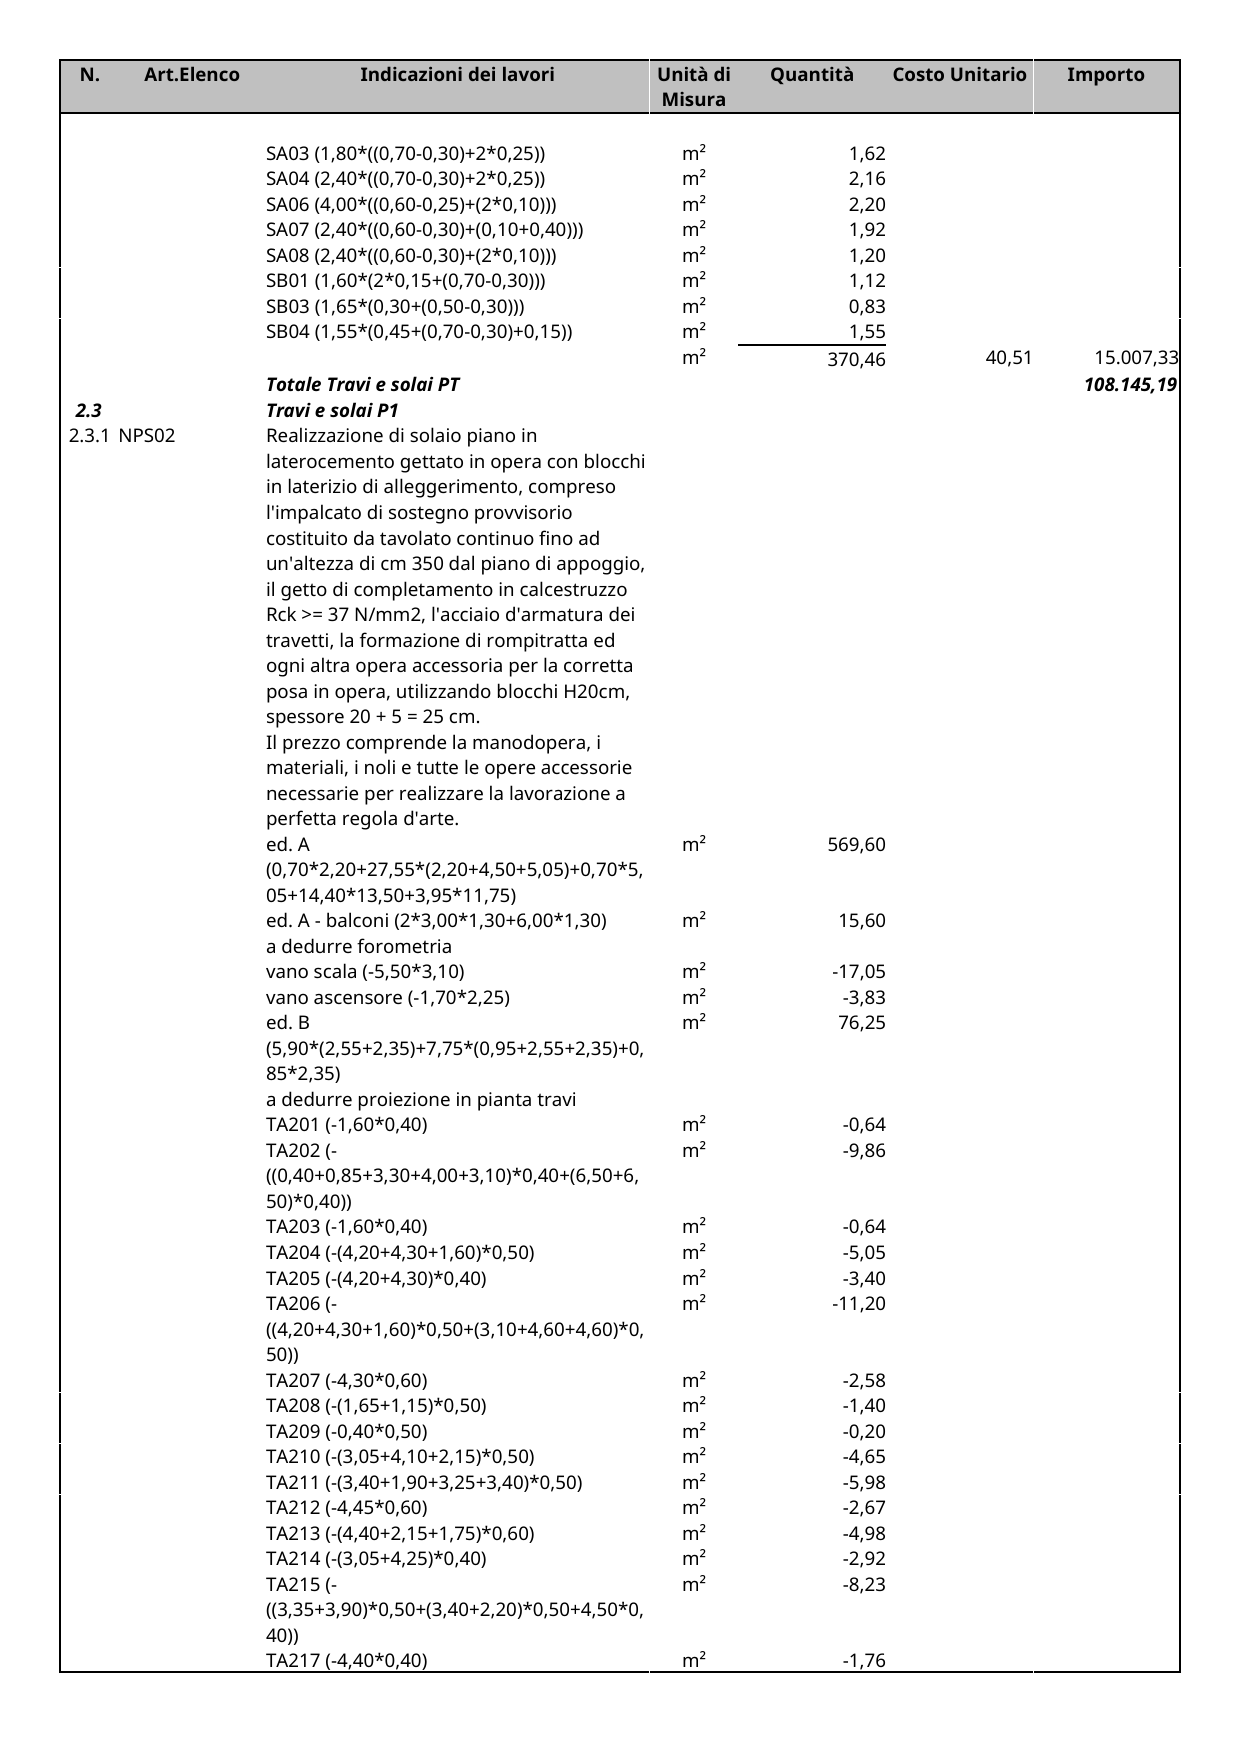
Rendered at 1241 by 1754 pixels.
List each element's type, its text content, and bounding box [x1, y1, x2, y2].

table_cell 108.145,19 [1034, 372, 1179, 397]
table_cell [886, 908, 1033, 933]
table_cell m² [650, 1648, 738, 1671]
table_cell [886, 1648, 1033, 1671]
table_cell [1034, 1648, 1179, 1671]
table_cell m² [650, 1367, 738, 1392]
table_cell [118, 1010, 266, 1086]
table_cell m² [650, 1418, 738, 1443]
table_cell [886, 959, 1033, 984]
table_cell -5,05 [738, 1239, 886, 1265]
table_cell 1,55 [738, 319, 886, 344]
table_cell [886, 1239, 1033, 1265]
table_cell [118, 984, 266, 1010]
table_cell m² [650, 165, 738, 191]
table_cell [1034, 1112, 1179, 1137]
table_cell m² [650, 1546, 738, 1571]
table_cell [118, 1112, 266, 1137]
table_cell [1034, 831, 1179, 908]
table_cell [1034, 268, 1179, 293]
table_cell [61, 1520, 118, 1546]
table_cell [61, 268, 118, 293]
table_cell SA04 (2,40*((0,70-0,30)+2*0,25)) [266, 165, 649, 191]
table_cell [61, 1418, 118, 1443]
table_cell [61, 372, 118, 397]
table_cell 40,51 [886, 344, 1033, 372]
table_cell m² [650, 959, 738, 984]
table_cell m² [650, 1265, 738, 1290]
table_cell [886, 216, 1033, 242]
table_cell 15.007,33 [1034, 344, 1179, 372]
table_cell [886, 831, 1033, 908]
table_cell [738, 1086, 886, 1112]
table_header Quantità [738, 61, 886, 112]
table_cell m² [650, 1239, 738, 1265]
table_cell [738, 114, 886, 140]
table_cell [650, 114, 738, 140]
table_cell TA211 (-(3,40+1,90+3,25+3,40)*0,50) [266, 1469, 649, 1494]
table_cell TA215 (-((3,35+3,90)*0,50+(3,40+2,20)*0,50+4,50*0,40)) [266, 1571, 649, 1648]
table_cell [650, 423, 738, 831]
table_cell SB01 (1,60*(2*0,15+(0,70-0,30))) [266, 268, 649, 293]
table_cell -5,98 [738, 1469, 886, 1494]
table_cell [118, 1137, 266, 1214]
table_cell [1034, 1239, 1179, 1265]
table_cell 569,60 [738, 831, 886, 908]
table_cell [118, 1520, 266, 1546]
table_cell -0,20 [738, 1418, 886, 1443]
table_cell SA03 (1,80*((0,70-0,30)+2*0,25)) [266, 140, 649, 165]
table_cell [61, 1648, 118, 1671]
table_cell -0,64 [738, 1112, 886, 1137]
table_cell 1,62 [738, 140, 886, 165]
table_cell [1034, 191, 1179, 216]
table_cell m² [650, 1520, 738, 1546]
table_cell [266, 114, 649, 140]
table_cell SB03 (1,65*(0,30+(0,50-0,30))) [266, 293, 649, 318]
table_cell m² [650, 140, 738, 165]
table_cell [650, 372, 738, 397]
table_cell [61, 165, 118, 191]
table_cell [118, 1418, 266, 1443]
table_cell [118, 1648, 266, 1671]
table_cell m² [650, 1393, 738, 1418]
table_cell SA06 (4,00*((0,60-0,25)+(2*0,10))) [266, 191, 649, 216]
table_cell [118, 319, 266, 344]
table_cell TA213 (-(4,40+2,15+1,75)*0,60) [266, 1520, 649, 1546]
table_cell -1,40 [738, 1393, 886, 1418]
table_cell TA204 (-(4,20+4,30+1,60)*0,50) [266, 1239, 649, 1265]
table_cell m² [650, 908, 738, 933]
table_cell [61, 1086, 118, 1112]
table_cell [886, 165, 1033, 191]
table_cell [1034, 1214, 1179, 1239]
table_cell [118, 1086, 266, 1112]
table_cell a dedurre forometria [266, 933, 649, 959]
table_cell [886, 319, 1033, 344]
table_cell m² [650, 831, 738, 908]
table_cell [61, 1393, 118, 1418]
table_cell [118, 1571, 266, 1648]
table_cell m² [650, 1010, 738, 1086]
table_cell -11,20 [738, 1290, 886, 1367]
table_cell NPS02 [118, 423, 266, 831]
table_cell m² [650, 1469, 738, 1494]
table_cell [61, 1546, 118, 1571]
table_cell 76,25 [738, 1010, 886, 1086]
table_cell [1034, 1367, 1179, 1392]
table_cell TA217 (-4,40*0,40) [266, 1648, 649, 1671]
table_cell 0,83 [738, 293, 886, 318]
table_cell [886, 1520, 1033, 1546]
table_cell [886, 191, 1033, 216]
table_cell m² [650, 1444, 738, 1469]
table_cell [61, 1214, 118, 1239]
table_cell [650, 933, 738, 959]
table_cell [650, 397, 738, 423]
table_cell m² [650, 1137, 738, 1214]
table_cell [1034, 423, 1179, 831]
table_cell m² [650, 984, 738, 1010]
table_cell 2,16 [738, 165, 886, 191]
table_cell [886, 1444, 1033, 1469]
table_cell 1,20 [738, 242, 886, 267]
table_cell [1034, 397, 1179, 423]
table_cell [61, 933, 118, 959]
table_cell [886, 984, 1033, 1010]
table_cell [1034, 1086, 1179, 1112]
table_cell ed. B (5,90*(2,55+2,35)+7,75*(0,95+2,55+2,35)+0,85*2,35) [266, 1010, 649, 1086]
table_cell [61, 1265, 118, 1290]
table_cell [61, 293, 118, 318]
table_cell [61, 908, 118, 933]
table_cell [118, 114, 266, 140]
table_cell ed. A - balconi (2*3,00*1,30+6,00*1,30) [266, 908, 649, 933]
table_header Importo [1034, 61, 1179, 112]
table_cell vano ascensore (-1,70*2,25) [266, 984, 649, 1010]
table_cell [61, 1571, 118, 1648]
table_cell [118, 344, 266, 372]
table_cell [266, 344, 649, 372]
table_cell [886, 1469, 1033, 1494]
table_cell 2.3 [61, 397, 118, 423]
table_cell [886, 242, 1033, 267]
table_cell [61, 831, 118, 908]
table_cell [118, 372, 266, 397]
table_cell -2,67 [738, 1495, 886, 1520]
table_cell [61, 140, 118, 165]
table_cell TA201 (-1,60*0,40) [266, 1112, 649, 1137]
table_cell [1034, 984, 1179, 1010]
table_cell [1034, 1469, 1179, 1494]
table_cell [886, 140, 1033, 165]
table_cell [1034, 959, 1179, 984]
table_cell -4,65 [738, 1444, 886, 1469]
table_cell m² [650, 344, 738, 372]
table_cell -3,40 [738, 1265, 886, 1290]
table_cell [738, 423, 886, 831]
table_cell [886, 268, 1033, 293]
table_cell Realizzazione di solaio piano in laterocemento gettato in opera con blocchi in laterizio di alleggerimento, compreso l'impalcato di sostegno provvisorio costituito da tavolato continuo fino ad un'altezza di cm 350 dal piano di appoggio, il getto di completamento in calcestruzzo Rck >= 37 N/mm2, l'acciaio d'armatura dei travetti, la formazione di rompitratta ed ogni altra opera accessoria per la corretta posa in opera, utilizzando blocchi H20cm, spessore 20 + 5 = 25 cm. Il prezzo comprende la manodopera, i materiali, i noli e tutte le opere accessorie necessarie per realizzare la lavorazione a perfetta regola d'arte. [266, 423, 649, 831]
table_cell [1034, 1393, 1179, 1418]
table_cell [886, 1112, 1033, 1137]
table_cell [886, 1010, 1033, 1086]
table_cell [886, 372, 1033, 397]
table_cell [61, 1367, 118, 1392]
table_cell TA205 (-(4,20+4,30)*0,40) [266, 1265, 649, 1290]
table_cell 15,60 [738, 908, 886, 933]
table_cell [1034, 1010, 1179, 1086]
table_cell [1034, 293, 1179, 318]
table_cell Totale Travi e solai PT [266, 372, 649, 397]
table_cell [118, 831, 266, 908]
table_cell [886, 1290, 1033, 1367]
table_cell -2,58 [738, 1367, 886, 1392]
table_cell [118, 165, 266, 191]
table_cell [61, 1239, 118, 1265]
table_cell TA203 (-1,60*0,40) [266, 1214, 649, 1239]
table_cell a dedurre proiezione in pianta travi [266, 1086, 649, 1112]
table_cell [886, 423, 1033, 831]
table_cell 2.3.1 [61, 423, 118, 831]
table_cell [118, 397, 266, 423]
table_header N. [61, 61, 118, 112]
table_cell [61, 1469, 118, 1494]
table_cell m² [650, 1290, 738, 1367]
table_cell SB04 (1,55*(0,45+(0,70-0,30)+0,15)) [266, 319, 649, 344]
table_cell [886, 1214, 1033, 1239]
table_header Costo Unitario [886, 61, 1033, 112]
table_cell [1034, 1265, 1179, 1290]
table_cell m² [650, 319, 738, 344]
table_cell [61, 984, 118, 1010]
table_cell TA209 (-0,40*0,50) [266, 1418, 649, 1443]
table_cell [738, 372, 886, 397]
table_cell [118, 268, 266, 293]
table_cell [61, 1137, 118, 1214]
table_cell [118, 1495, 266, 1520]
table_cell -1,76 [738, 1648, 886, 1671]
table_cell [1034, 1495, 1179, 1520]
table_cell [886, 1367, 1033, 1392]
table_cell -9,86 [738, 1137, 886, 1214]
table_cell 2,20 [738, 191, 886, 216]
table_cell vano scala (-5,50*3,10) [266, 959, 649, 984]
table_cell [1034, 1571, 1179, 1648]
table_cell [118, 1214, 266, 1239]
table_cell [1034, 1546, 1179, 1571]
table_cell m² [650, 1571, 738, 1648]
table_cell [118, 191, 266, 216]
table_cell SA08 (2,40*((0,60-0,30)+(2*0,10))) [266, 242, 649, 267]
table_cell 1,12 [738, 268, 886, 293]
table_cell [886, 1571, 1033, 1648]
table_cell [118, 242, 266, 267]
table_cell [118, 1469, 266, 1494]
table_cell [61, 1290, 118, 1367]
table_cell 370,46 [738, 346, 886, 372]
table_cell m² [650, 268, 738, 293]
table_cell -0,64 [738, 1214, 886, 1239]
table_cell [61, 191, 118, 216]
table_cell [1034, 1418, 1179, 1443]
table_cell [118, 1546, 266, 1571]
table_cell [886, 397, 1033, 423]
table_cell [1034, 933, 1179, 959]
table_cell [886, 1495, 1033, 1520]
table_cell TA207 (-4,30*0,60) [266, 1367, 649, 1392]
table_cell [61, 959, 118, 984]
table_cell [738, 397, 886, 423]
table_cell [61, 1444, 118, 1469]
table_cell [61, 114, 118, 140]
table_cell [1034, 165, 1179, 191]
table_cell [886, 1086, 1033, 1112]
table_cell [886, 1418, 1033, 1443]
table_header Unità di Misura [650, 61, 738, 112]
table_cell [118, 1393, 266, 1418]
table_cell [118, 293, 266, 318]
table_cell [1034, 1520, 1179, 1546]
table_cell m² [650, 1214, 738, 1239]
table_cell -4,98 [738, 1520, 886, 1546]
table_cell [118, 959, 266, 984]
table_cell TA206 (-((4,20+4,30+1,60)*0,50+(3,10+4,60+4,60)*0,50)) [266, 1290, 649, 1367]
table_cell [61, 319, 118, 344]
table_cell [118, 1290, 266, 1367]
table_cell [650, 1086, 738, 1112]
table_header Art.Elenco [118, 61, 266, 112]
table_cell [118, 1239, 266, 1265]
table_cell TA214 (-(3,05+4,25)*0,40) [266, 1546, 649, 1571]
table_cell TA202 (-((0,40+0,85+3,30+4,00+3,10)*0,40+(6,50+6,50)*0,40)) [266, 1137, 649, 1214]
table_cell [1034, 1290, 1179, 1367]
table_cell [118, 1444, 266, 1469]
table_cell [1034, 908, 1179, 933]
table_cell [886, 293, 1033, 318]
table_cell m² [650, 1112, 738, 1137]
table_cell -8,23 [738, 1571, 886, 1648]
table_cell m² [650, 191, 738, 216]
table_cell m² [650, 216, 738, 242]
table_cell 1,92 [738, 216, 886, 242]
table_cell [1034, 114, 1179, 140]
table_cell Travi e solai P1 [266, 397, 649, 423]
table_cell TA208 (-(1,65+1,15)*0,50) [266, 1393, 649, 1418]
table_cell m² [650, 293, 738, 318]
table_cell [1034, 1444, 1179, 1469]
table_cell [1034, 1137, 1179, 1214]
table_cell TA212 (-4,45*0,60) [266, 1495, 649, 1520]
table_cell [886, 114, 1033, 140]
table_cell [118, 933, 266, 959]
table_cell [61, 242, 118, 267]
table_cell -2,92 [738, 1546, 886, 1571]
table_cell ed. A (0,70*2,20+27,55*(2,20+4,50+5,05)+0,70*5,05+14,40*13,50+3,95*11,75) [266, 831, 649, 908]
table_cell [118, 1265, 266, 1290]
table_cell [1034, 242, 1179, 267]
table_cell m² [650, 1495, 738, 1520]
table_cell [61, 216, 118, 242]
table_cell [738, 933, 886, 959]
table_cell [886, 1265, 1033, 1290]
table_cell [886, 1137, 1033, 1214]
table_cell -3,83 [738, 984, 886, 1010]
table_header Indicazioni dei lavori [266, 61, 649, 112]
table_cell [1034, 319, 1179, 344]
table_cell [118, 140, 266, 165]
table_cell -17,05 [738, 959, 886, 984]
table_cell [118, 216, 266, 242]
table_cell [886, 1393, 1033, 1418]
table_cell [886, 933, 1033, 959]
table_cell [61, 344, 118, 372]
table_cell [61, 1010, 118, 1086]
table_cell [118, 908, 266, 933]
table_cell [1034, 216, 1179, 242]
table_cell [886, 1546, 1033, 1571]
table_cell [61, 1495, 118, 1520]
table_cell [61, 1112, 118, 1137]
table_cell [118, 1367, 266, 1392]
table_cell m² [650, 242, 738, 267]
table_cell [1034, 140, 1179, 165]
table_cell TA210 (-(3,05+4,10+2,15)*0,50) [266, 1444, 649, 1469]
table_cell SA07 (2,40*((0,60-0,30)+(0,10+0,40))) [266, 216, 649, 242]
